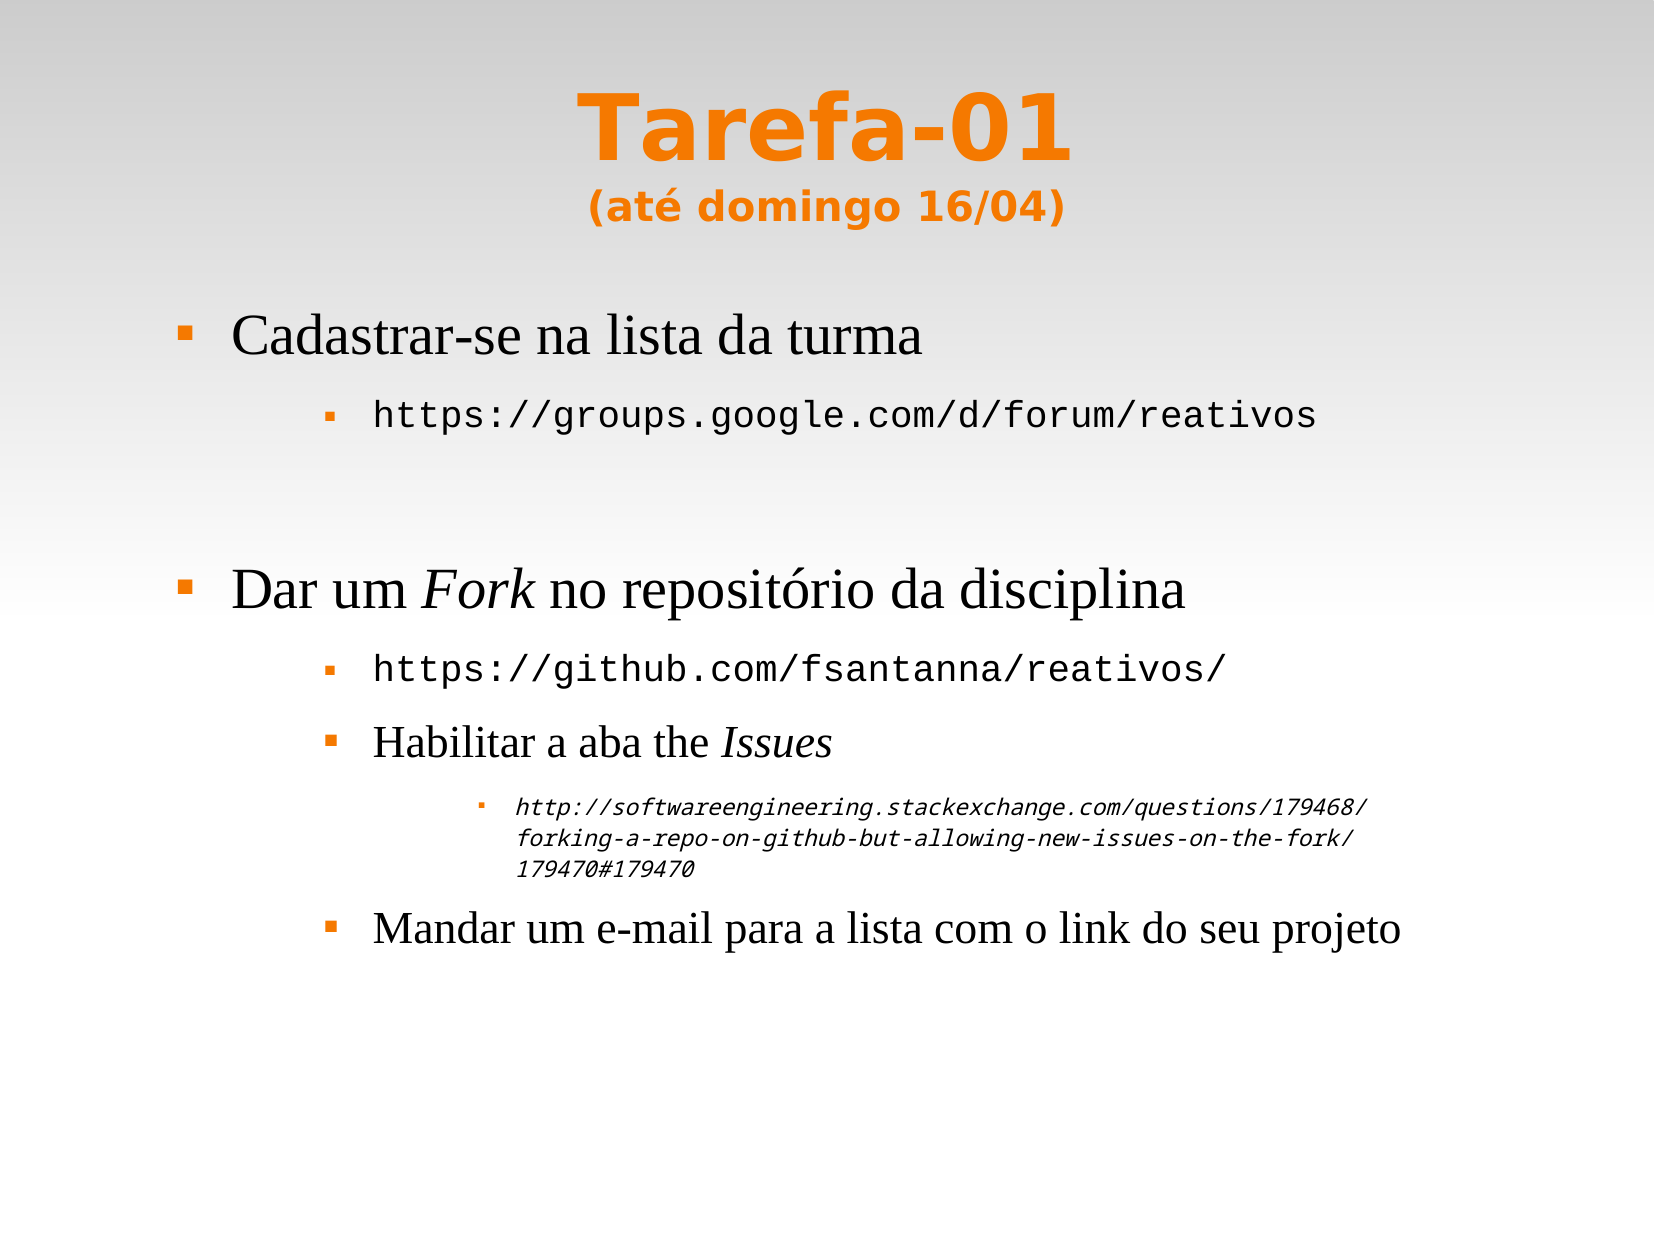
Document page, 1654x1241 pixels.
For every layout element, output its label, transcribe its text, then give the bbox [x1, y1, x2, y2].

list Cadastrar-se na lista da turma https://groups.google.com/d/forum/reativos Dar um Fork no repositório da disciplina https://github.com/fsantanna/reativos/ Habilitar a aba the Issues http://softwareengineering.stackexchange.com/questions/179468/forking-a-repo-on-github-but-allowing-new-issues-on-the-fork/179470#179470 Mandar um e-mail para a lista com o link do seu projeto [89, 302, 1463, 1149]
title Tarefa-01 (até domingo 16/04) [82, 49, 1571, 257]
